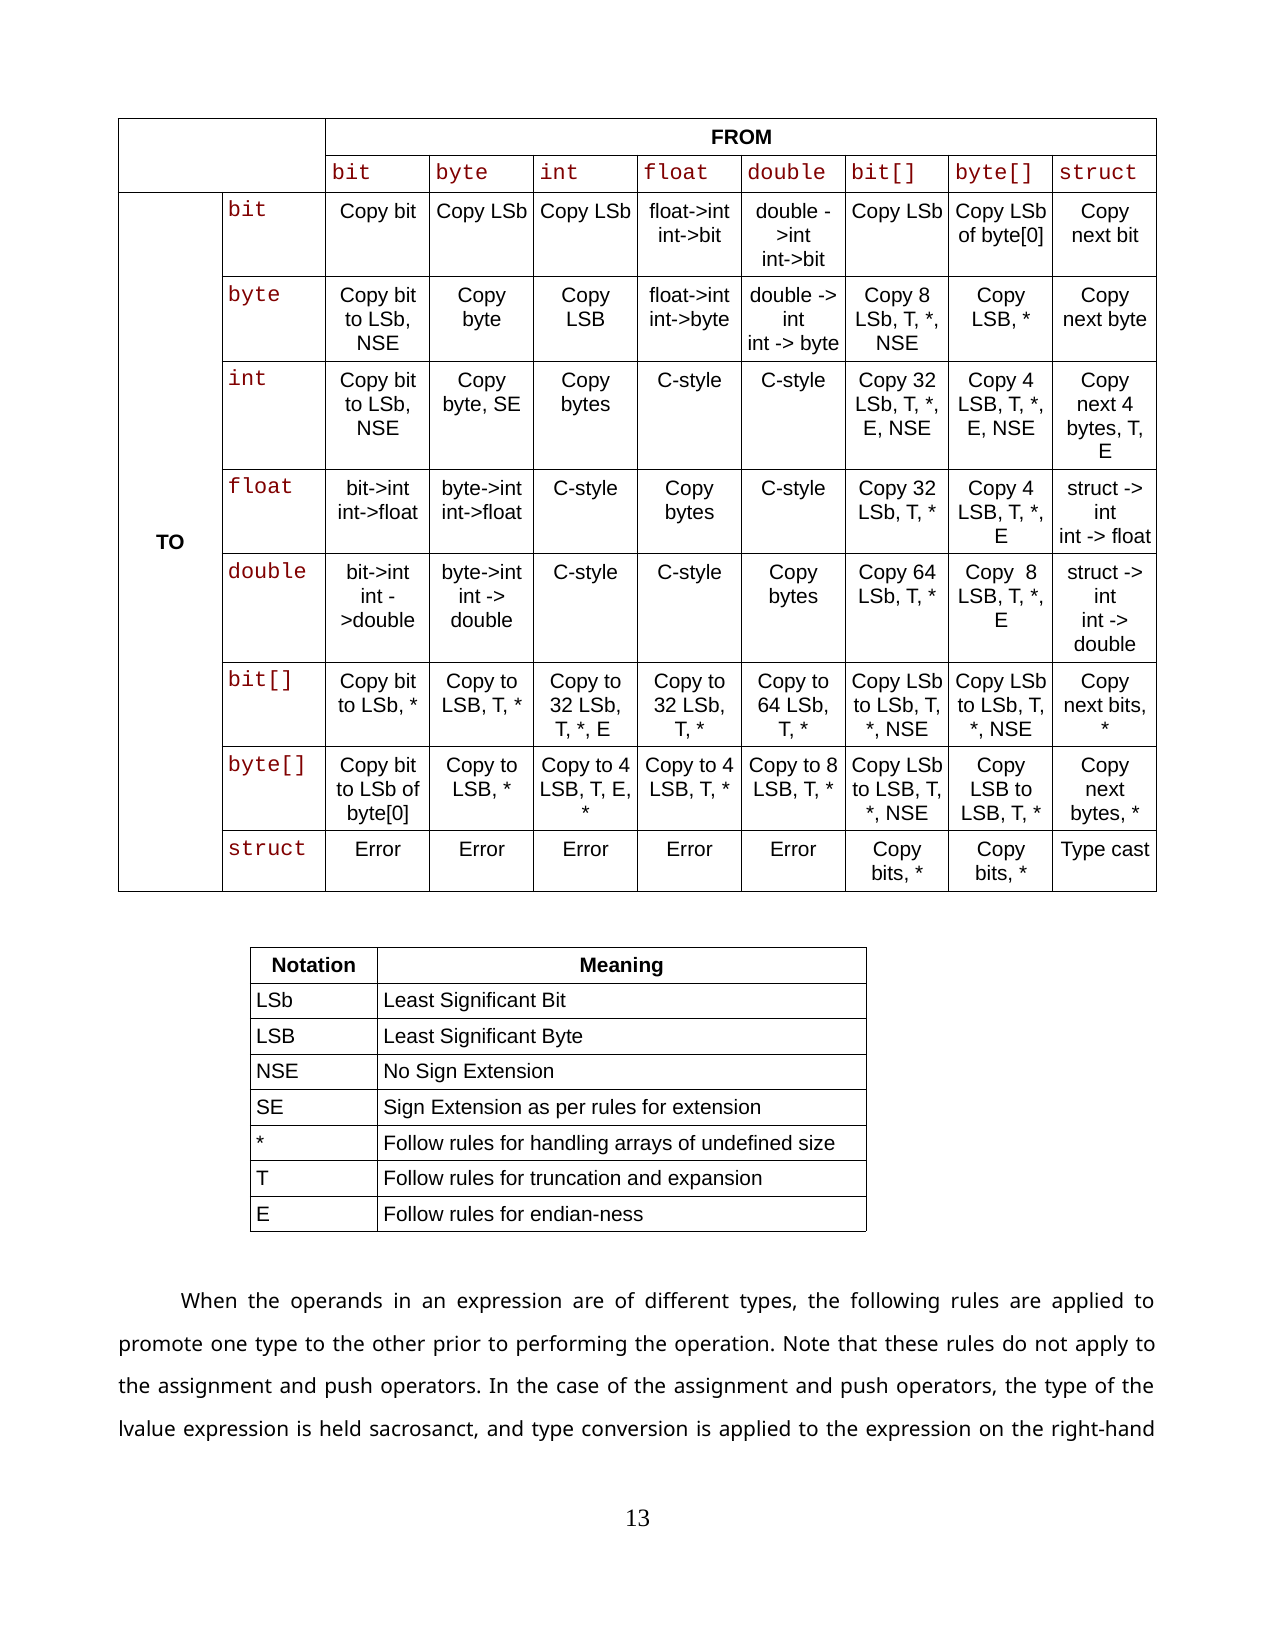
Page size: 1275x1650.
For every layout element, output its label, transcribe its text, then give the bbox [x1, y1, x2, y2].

table_cell Copy to LSB, * [430, 747, 533, 830]
table_cell double -> int int -> byte [742, 277, 845, 361]
table_header Copy LSb of byte[0] [949, 193, 1052, 276]
table_cell Copy to LSB, T, * [430, 663, 533, 746]
table_cell Copy bytes [742, 554, 845, 662]
table_cell byte [223, 277, 325, 361]
table_cell float [638, 156, 741, 192]
table_header Copy LSb [534, 193, 637, 276]
table_cell Copy to 4 LSB, T, E, * [534, 747, 637, 830]
table_cell byte->int int -> double [430, 554, 533, 662]
table_cell Type cast [1053, 831, 1156, 891]
table_cell C-style [742, 470, 845, 553]
table_cell Copy to 4 LSB, T, * [638, 747, 741, 830]
table_cell LSb [251, 984, 377, 1018]
table_cell byte [430, 156, 533, 192]
table_header Copy LSb [430, 193, 533, 276]
table_cell Copy 64 LSb, T, * [846, 554, 948, 662]
table_cell Copy LSB to LSB, T, * [949, 747, 1052, 830]
table_cell * [251, 1126, 377, 1160]
table_cell Copy 4 LSB, T, *, E, NSE [949, 362, 1052, 469]
table_cell Copy bytes [534, 362, 637, 469]
table_cell Error [430, 831, 533, 891]
table_cell bit->int int ->double [326, 554, 429, 662]
table_header Copy next bit [1053, 193, 1156, 276]
table_cell Copy LSB, * [949, 277, 1052, 361]
table_header FROM [326, 119, 1156, 154]
table_cell Least Significant Bit [378, 984, 866, 1018]
table_cell Copy LSb to LSb, T, *, NSE [949, 663, 1052, 746]
table_cell Least Significant Byte [378, 1019, 866, 1053]
table_cell double [742, 156, 845, 192]
table_cell Sign Extension as per rules for extension [378, 1090, 866, 1124]
table_cell float->int int->byte [638, 277, 741, 361]
table_header Notation [251, 948, 377, 982]
table_header [119, 119, 325, 192]
table_cell NSE [251, 1055, 377, 1089]
table_cell Copy bit to LSb, NSE [326, 362, 429, 469]
table_header float->int int->bit [638, 193, 741, 276]
table_cell Follow rules for truncation and expansion [378, 1161, 866, 1196]
table_cell float [223, 470, 325, 553]
table_cell Copy to 32 LSb, T, *, E [534, 663, 637, 746]
table_cell Copy bit to LSb, NSE [326, 277, 429, 361]
table_cell C-style [534, 554, 637, 662]
table_cell Copy bits, * [846, 831, 948, 891]
table_cell Copy to 32 LSb, T, * [638, 663, 741, 746]
table_cell Copy bytes [638, 470, 741, 553]
table_cell struct [1053, 156, 1156, 192]
table_cell Copy next byte [1053, 277, 1156, 361]
table_cell Follow rules for endian-ness [378, 1197, 866, 1231]
table_cell bit->int int->float [326, 470, 429, 553]
table_cell T [251, 1161, 377, 1196]
table_cell Copy bit to LSb of byte[0] [326, 747, 429, 830]
table_cell Copy to 64 LSb, T, * [742, 663, 845, 746]
table_cell bit [326, 156, 429, 192]
table_header Copy bit [326, 193, 429, 276]
table_cell Copy next bits, * [1053, 663, 1156, 746]
table_cell int [534, 156, 637, 192]
table_cell Copy 32 LSb, T, *, E, NSE [846, 362, 948, 469]
table_cell No Sign Extension [378, 1055, 866, 1089]
table_cell Copy 4 LSB, T, *, E [949, 470, 1052, 553]
table_cell Error [326, 831, 429, 891]
table_cell LSB [251, 1019, 377, 1053]
table_header bit [223, 193, 325, 276]
table_cell byte->int int->float [430, 470, 533, 553]
table_cell Copy byte [430, 277, 533, 361]
table_cell Copy bits, * [949, 831, 1052, 891]
table_cell double [223, 554, 325, 662]
table_cell Copy bit to LSb, * [326, 663, 429, 746]
table_cell Copy LSb to LSB, T, *, NSE [846, 747, 948, 830]
table_cell byte[] [223, 747, 325, 830]
table_cell E [251, 1197, 377, 1231]
table_cell Error [638, 831, 741, 891]
text When the operands in an expression are of different types, the following rules are applied to promote one type to the other prior to performing the operation. Note that these rules do not apply to the assignment and push operators. In the case of the assignment and push operators, the type of the lvalue expression is held sacrosanct, and type conversion is applied to the expression on the right-hand [118, 1286, 1157, 1443]
table_cell Copy byte, SE [430, 362, 533, 469]
table_cell Copy 32 LSb, T, * [846, 470, 948, 553]
table_cell Copy 8 LSb, T, *, NSE [846, 277, 948, 361]
table_header double ->int int->bit [742, 193, 845, 276]
table_header Meaning [378, 948, 866, 982]
table_cell byte[] [949, 156, 1052, 192]
table_cell int [223, 362, 325, 469]
table_cell Copy to 8 LSB, T, * [742, 747, 845, 830]
table_cell Error [742, 831, 845, 891]
table_cell Copy next 4 bytes, T, E [1053, 362, 1156, 469]
table_cell Follow rules for handling arrays of undefined size [378, 1126, 866, 1160]
table_cell Copy 8 LSB, T, *, E [949, 554, 1052, 662]
table_cell Error [534, 831, 637, 891]
table_cell Copy next bytes, * [1053, 747, 1156, 830]
table_cell bit[] [223, 663, 325, 746]
table_cell C-style [638, 362, 741, 469]
table_cell C-style [638, 554, 741, 662]
table_cell Copy LSB [534, 277, 637, 361]
table_cell struct -> int int -> float [1053, 470, 1156, 553]
table_cell C-style [742, 362, 845, 469]
table_cell struct [223, 831, 325, 891]
table_cell Copy LSb to LSb, T, *, NSE [846, 663, 948, 746]
table_cell SE [251, 1090, 377, 1124]
table_cell TO [119, 193, 222, 891]
table_header Copy LSb [846, 193, 948, 276]
table_cell C-style [534, 470, 637, 553]
table_cell struct -> int int -> double [1053, 554, 1156, 662]
table_cell bit[] [846, 156, 948, 192]
